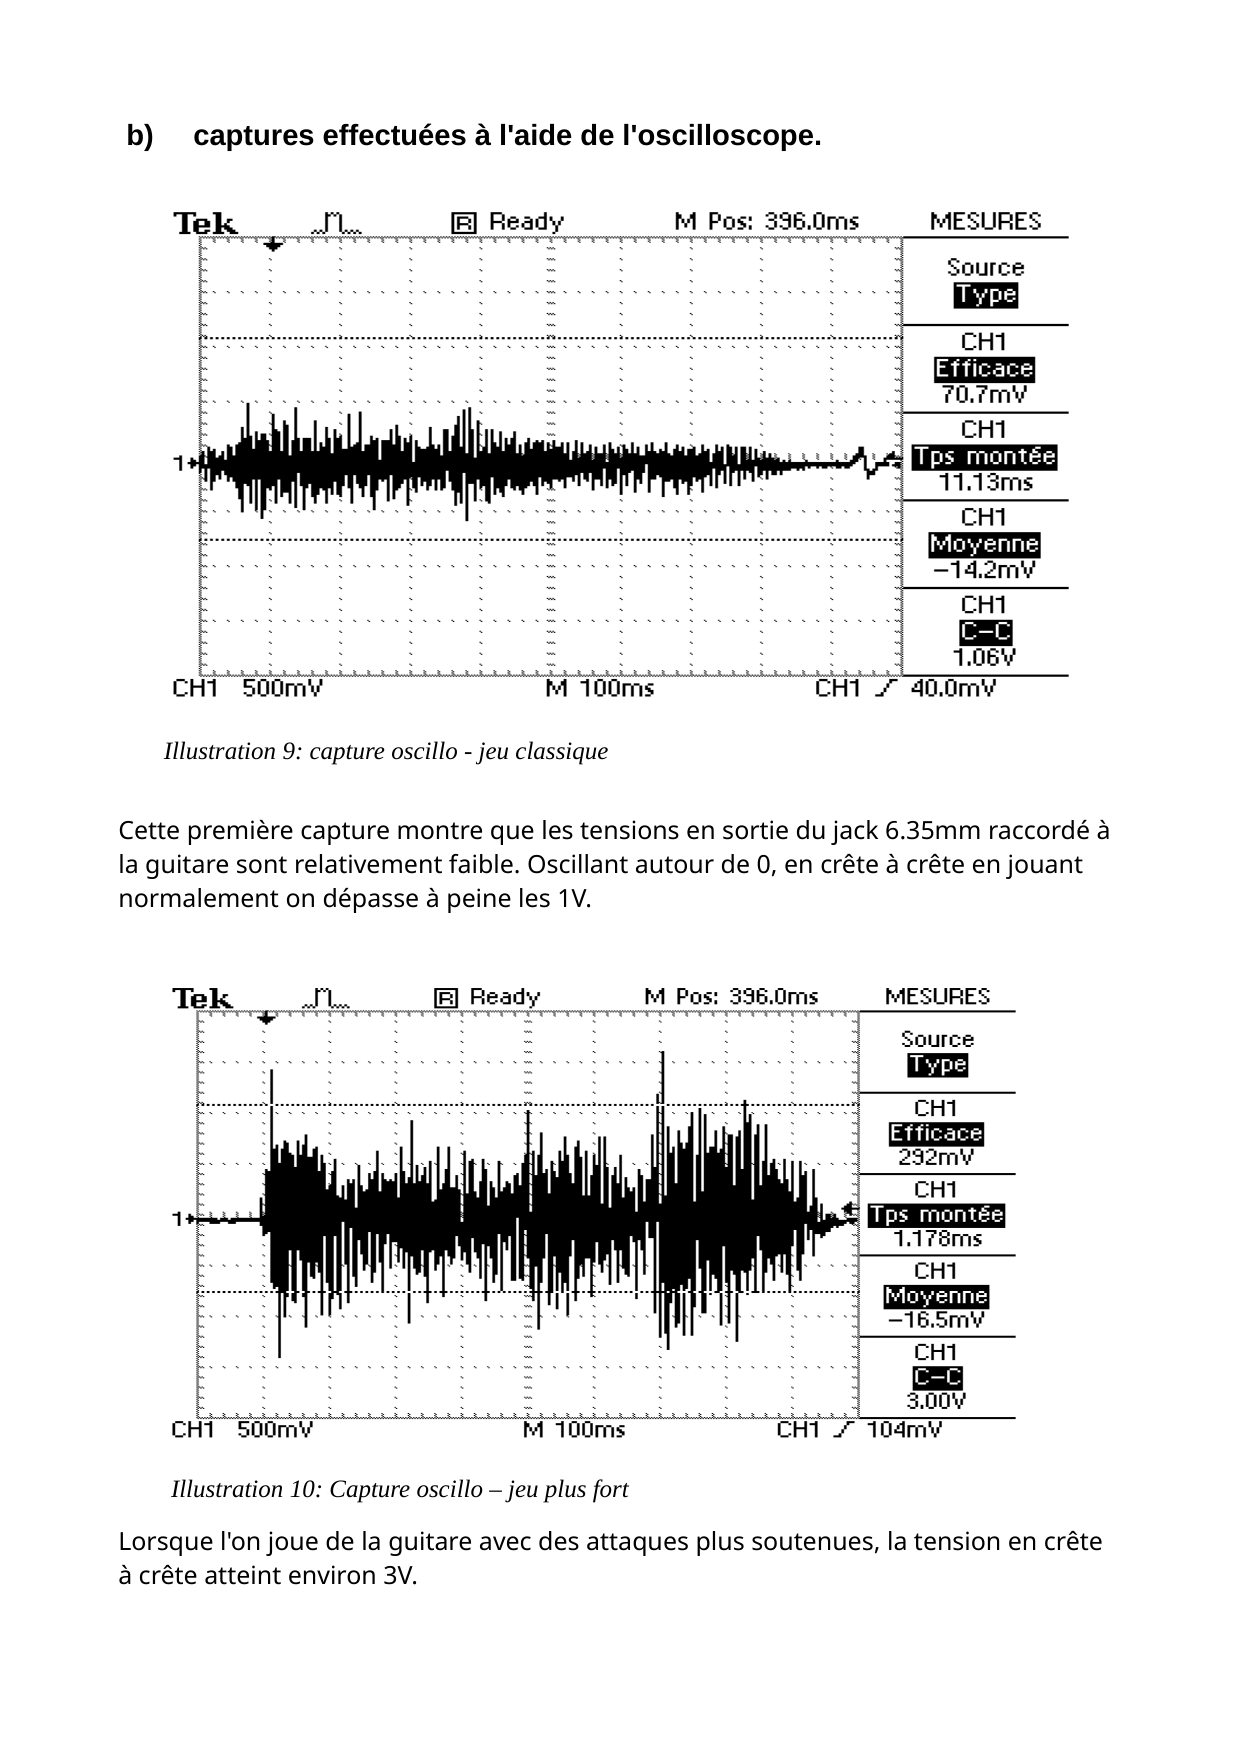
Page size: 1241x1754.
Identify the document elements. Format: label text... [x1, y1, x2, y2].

text Illustration 9: capture oscillo - jeu classique [163, 736, 1077, 765]
text Cette première capture montre que les tensions en sortie du jack 6.35mm raccordé à la guitare sont relativement faible. Oscillant autour de 0, en crête à crête en jouant normalement on dépasse à peine les 1V. [118, 812, 1122, 914]
text Lorsque l'on joue de la guitare avec des attaques plus soutenues, la tension en crête à crête atteint environ 3V. [118, 973, 1122, 1592]
picture [171, 210, 1069, 736]
text Illustration 10: Capture oscillo – jeu plus fort [171, 1474, 1069, 1503]
picture [171, 986, 1016, 1474]
subtitle captures effectuées à l'aide de l'oscilloscope. [118, 118, 1122, 152]
